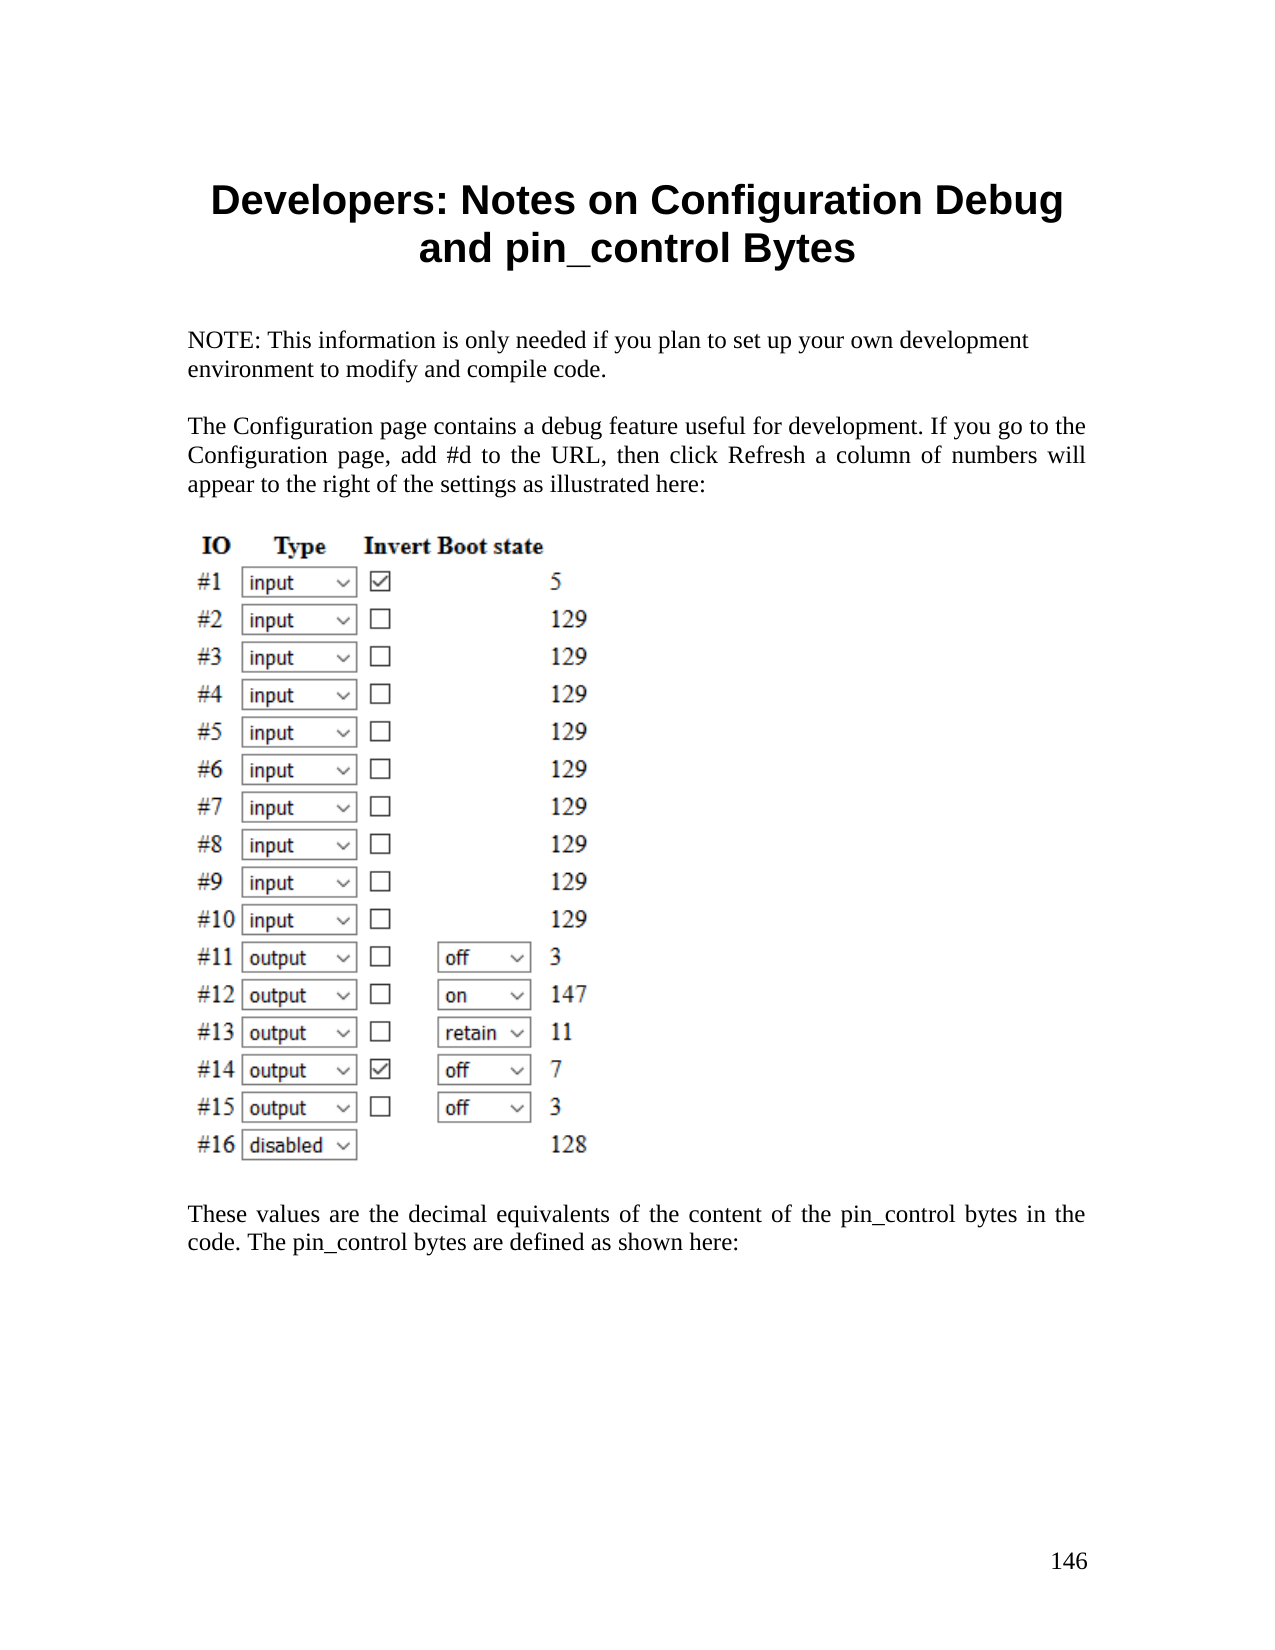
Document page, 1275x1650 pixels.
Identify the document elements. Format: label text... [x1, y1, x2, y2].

text These values are the decimal equivalents of the content of the pin_control bytes in the code. The pin_control bytes are defined as shown here: [187, 1199, 1087, 1256]
text The Configuration page contains a debug feature useful for development. If you go to the Configuration page, add #d to the URL, then click Refresh a column of numbers will appear to the right of the settings as illustrated here: [187, 411, 1087, 497]
picture [187, 526, 610, 1170]
text NOTE: This information is only needed if you plan to set up your own development environment to modify and compile code. [187, 325, 1087, 382]
subtitle Developers: Notes on Configuration Debug and pin_control Bytes [187, 175, 1087, 271]
